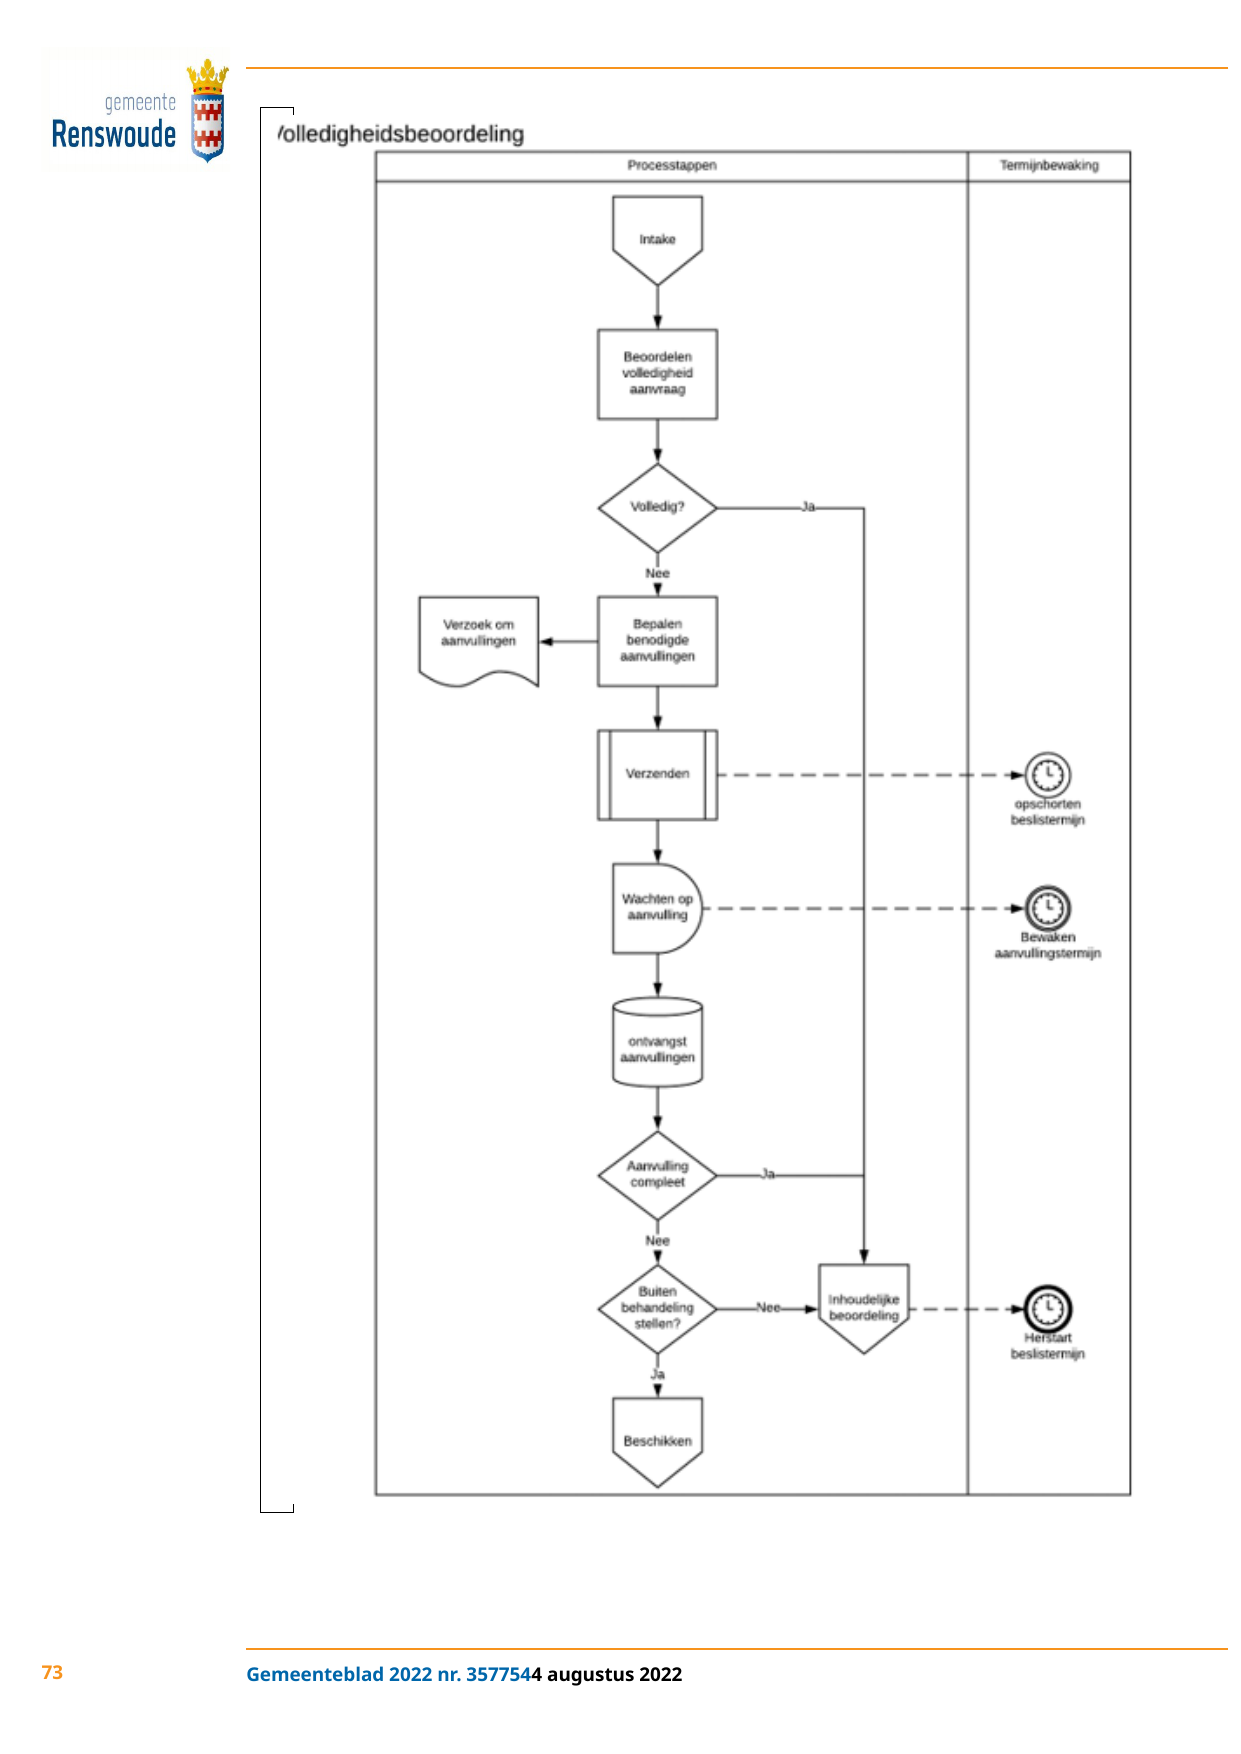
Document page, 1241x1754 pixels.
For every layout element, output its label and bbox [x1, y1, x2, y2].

picture [268, 115, 1142, 1504]
picture [41, 47, 231, 172]
